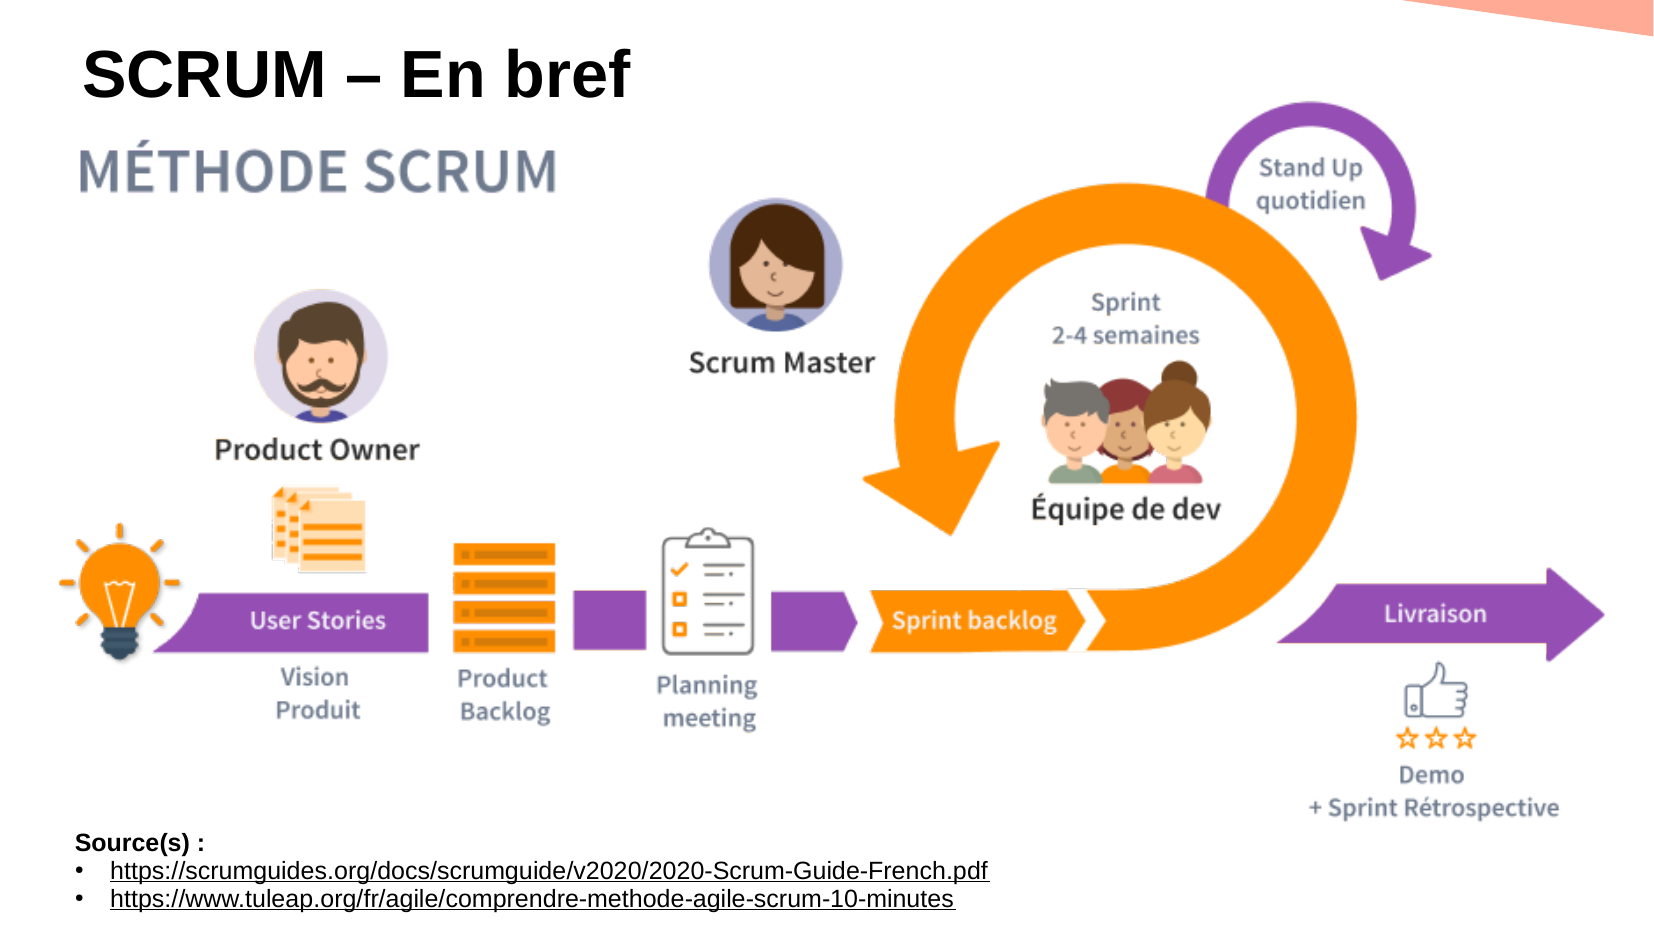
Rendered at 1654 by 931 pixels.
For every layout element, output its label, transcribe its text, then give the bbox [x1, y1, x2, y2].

text_box Source(s) : https://scrumguides.org/docs/scrumguide/v2020/2020-Scrum-Guide-French.pdf https://www.tuleap.org/fr/agile/comprendre-methode-agile-scrum-10-minutes [60, 846, 1546, 921]
text_box [1401, 0, 1654, 37]
picture [23, 84, 1631, 846]
title SCRUM – En bref [82, 37, 1571, 84]
